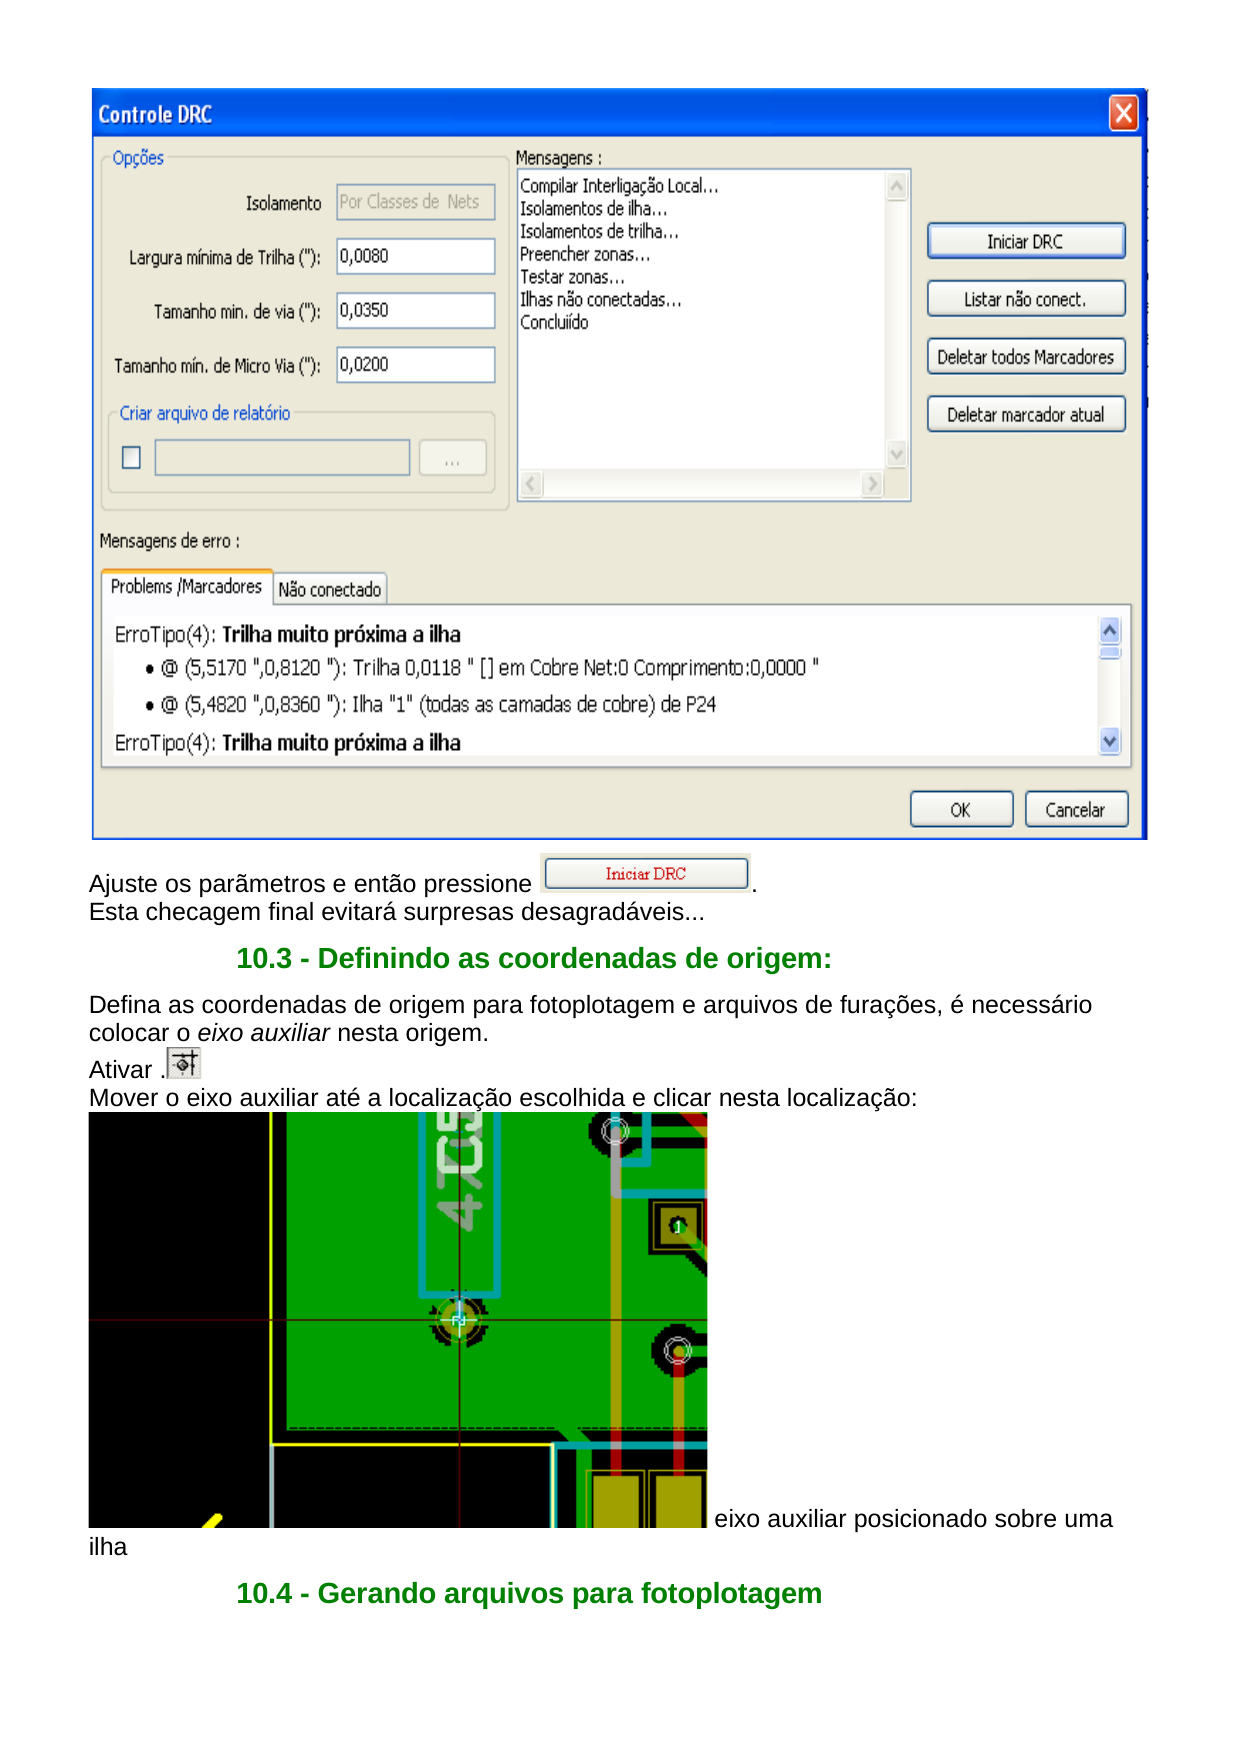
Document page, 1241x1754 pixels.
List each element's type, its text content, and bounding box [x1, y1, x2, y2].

picture [88, 1112, 708, 1528]
picture [91, 88, 1149, 840]
subtitle Gerando arquivos para fotoplotagem [162, 1577, 1152, 1610]
subtitle Definindo as coordenadas de origem: [162, 942, 1152, 975]
text Defina as coordenadas de origem para fotoplotagem e arquivos de furações, é necessário colocar o eixo auxiliar nesta origem. [88, 991, 1152, 1047]
picture [166, 1047, 203, 1079]
text Ajuste os parãmetros e então pressione . [88, 854, 1152, 898]
text eixo auxiliar posicionado sobre uma ilha [88, 1528, 1152, 1561]
text Ativar . [88, 1047, 1152, 1084]
text Esta checagem final evitará surpresas desagradáveis... [88, 898, 1152, 926]
picture [540, 853, 751, 893]
text Mover o eixo auxiliar até a localização escolhida e clicar nesta localização: [88, 1084, 1152, 1112]
